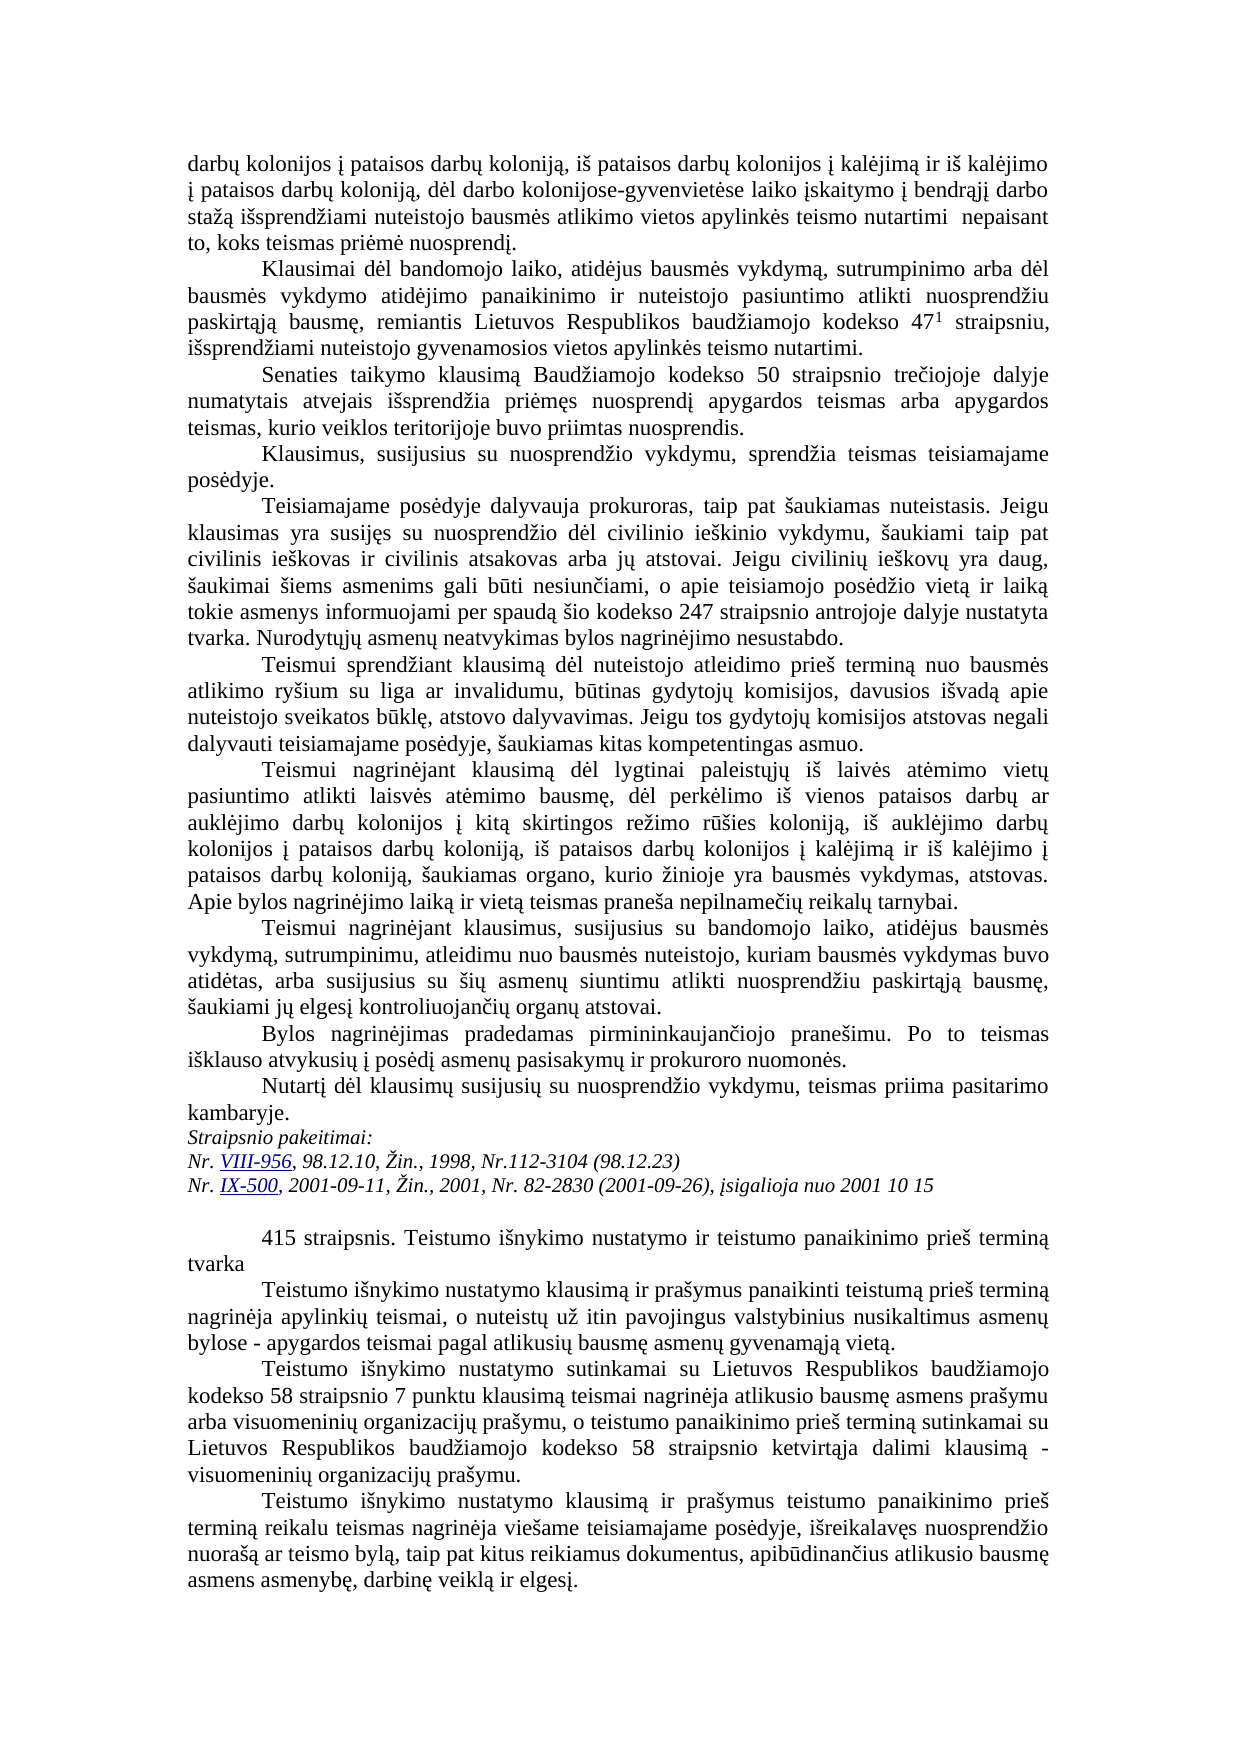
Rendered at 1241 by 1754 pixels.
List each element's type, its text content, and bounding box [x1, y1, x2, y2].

text Teistumo išnykimo nustatymo klausimą ir prašymus panaikinti teistumą prieš terminą nagrinėja apylinkių teismai, o nuteistų už itin pavojingus valstybinius nusikaltimus asmenų bylose - apygardos teismai pagal atlikusių bausmę asmenų gyvenamąją vietą. [187, 1276, 1050, 1355]
text Klausimus, susijusius su nuosprendžio vykdymu, sprendžia teismas teisiamajame posėdyje. [187, 440, 1050, 493]
text Klausimai dėl bandomojo laiko, atidėjus bausmės vykdymą, sutrumpinimo arba dėl bausmės vykdymo atidėjimo panaikinimo ir nuteistojo pasiuntimo atlikti nuosprendžiu paskirtąją bausmę, remiantis Lietuvos Respublikos baudžiamojo kodekso 471 straipsniu, išsprendžiami nuteistojo gyvenamosios vietos apylinkės teismo nutartimi. [187, 255, 1050, 361]
text Teismui sprendžiant klausimą dėl nuteistojo atleidimo prieš terminą nuo bausmės atlikimo ryšium su liga ar invalidumu, būtinas gydytojų komisijos, davusios išvadą apie nuteistojo sveikatos būklę, atstovo dalyvavimas. Jeigu tos gydytojų komisijos atstovas negali dalyvauti teisiamajame posėdyje, šaukiamas kitas kompetentingas asmuo. [187, 651, 1050, 756]
text 415 straipsnis. Teistumo išnykimo nustatymo ir teistumo panaikinimo prieš terminą tvarka [187, 1224, 1050, 1276]
text darbų kolonijos į pataisos darbų koloniją, iš pataisos darbų kolonijos į kalėjimą ir iš kalėjimo į pataisos darbų koloniją, dėl darbo kolonijose-gyvenvietėse laiko įskaitymo į bendrąjį darbo stažą išsprendžiami nuteistojo bausmės atlikimo vietos apylinkės teismo nutartimi nepaisant to, koks teismas priėmė nuosprendį. [187, 150, 1050, 255]
text Nutartį dėl klausimų susijusių su nuosprendžio vykdymu, teismas priima pasitarimo kambaryje. [187, 1072, 1050, 1125]
text Teismui nagrinėjant klausimą dėl lygtinai paleistųjų iš laivės atėmimo vietų pasiuntimo atlikti laisvės atėmimo bausmę, dėl perkėlimo iš vienos pataisos darbų ar auklėjimo darbų kolonijos į kitą skirtingos režimo rūšies koloniją, iš auklėjimo darbų kolonijos į pataisos darbų koloniją, iš pataisos darbų kolonijos į kalėjimą ir iš kalėjimo į pataisos darbų koloniją, šaukiamas organo, kurio žinioje yra bausmės vykdymas, atstovas. Apie bylos nagrinėjimo laiką ir vietą teismas praneša nepilnamečių reikalų tarnybai. [187, 756, 1050, 914]
text Bylos nagrinėjimas pradedamas pirmininkaujančiojo pranešimu. Po to teismas išklauso atvykusių į posėdį asmenų pasisakymų ir prokuroro nuomonės. [187, 1020, 1050, 1072]
text Teismui nagrinėjant klausimus, susijusius su bandomojo laiko, atidėjus bausmės vykdymą, sutrumpinimu, atleidimu nuo bausmės nuteistojo, kuriam bausmės vykdymas buvo atidėtas, arba susijusius su šių asmenų siuntimu atlikti nuosprendžiu paskirtąją bausmę, šaukiami jų elgesį kontroliuojančių organų atstovai. [187, 914, 1050, 1020]
text Nr. VIII-956, 98.12.10, Žin., 1998, Nr.112-3104 (98.12.23) [187, 1149, 1050, 1173]
text Nr. IX-500, 2001-09-11, Žin., 2001, Nr. 82-2830 (2001-09-26), įsigalioja nuo 2001 10 15 [187, 1173, 1050, 1197]
text Teistumo išnykimo nustatymo klausimą ir prašymus teistumo panaikinimo prieš terminą reikalu teismas nagrinėja viešame teisiamajame posėdyje, išreikalavęs nuosprendžio nuorašą ar teismo bylą, taip pat kitus reikiamus dokumentus, apibūdinančius atlikusio bausmę asmens asmenybę, darbinę veiklą ir elgesį. [187, 1487, 1050, 1593]
text Senaties taikymo klausimą Baudžiamojo kodekso 50 straipsnio trečiojoje dalyje numatytais atvejais išsprendžia priėmęs nuosprendį apygardos teismas arba apygardos teismas, kurio veiklos teritorijoje buvo priimtas nuosprendis. [187, 361, 1050, 440]
text Teisiamajame posėdyje dalyvauja prokuroras, taip pat šaukiamas nuteistasis. Jeigu klausimas yra susijęs su nuosprendžio dėl civilinio ieškinio vykdymu, šaukiami taip pat civilinis ieškovas ir civilinis atsakovas arba jų atstovai. Jeigu civilinių ieškovų yra daug, šaukimai šiems asmenims gali būti nesiunčiami, o apie teisiamojo posėdžio vietą ir laiką tokie asmenys informuojami per spaudą šio kodekso 247 straipsnio antrojoje dalyje nustatyta tvarka. Nurodytųjų asmenų neatvykimas bylos nagrinėjimo nesustabdo. [187, 493, 1050, 651]
text Straipsnio pakeitimai: [187, 1125, 1050, 1149]
text Teistumo išnykimo nustatymo sutinkamai su Lietuvos Respublikos baudžiamojo kodekso 58 straipsnio 7 punktu klausimą teismai nagrinėja atlikusio bausmę asmens prašymu arba visuomeninių organizacijų prašymu, o teistumo panaikinimo prieš terminą sutinkamai su Lietuvos Respublikos baudžiamojo kodekso 58 straipsnio ketvirtąja dalimi klausimą - visuomeninių organizacijų prašymu. [187, 1355, 1050, 1487]
